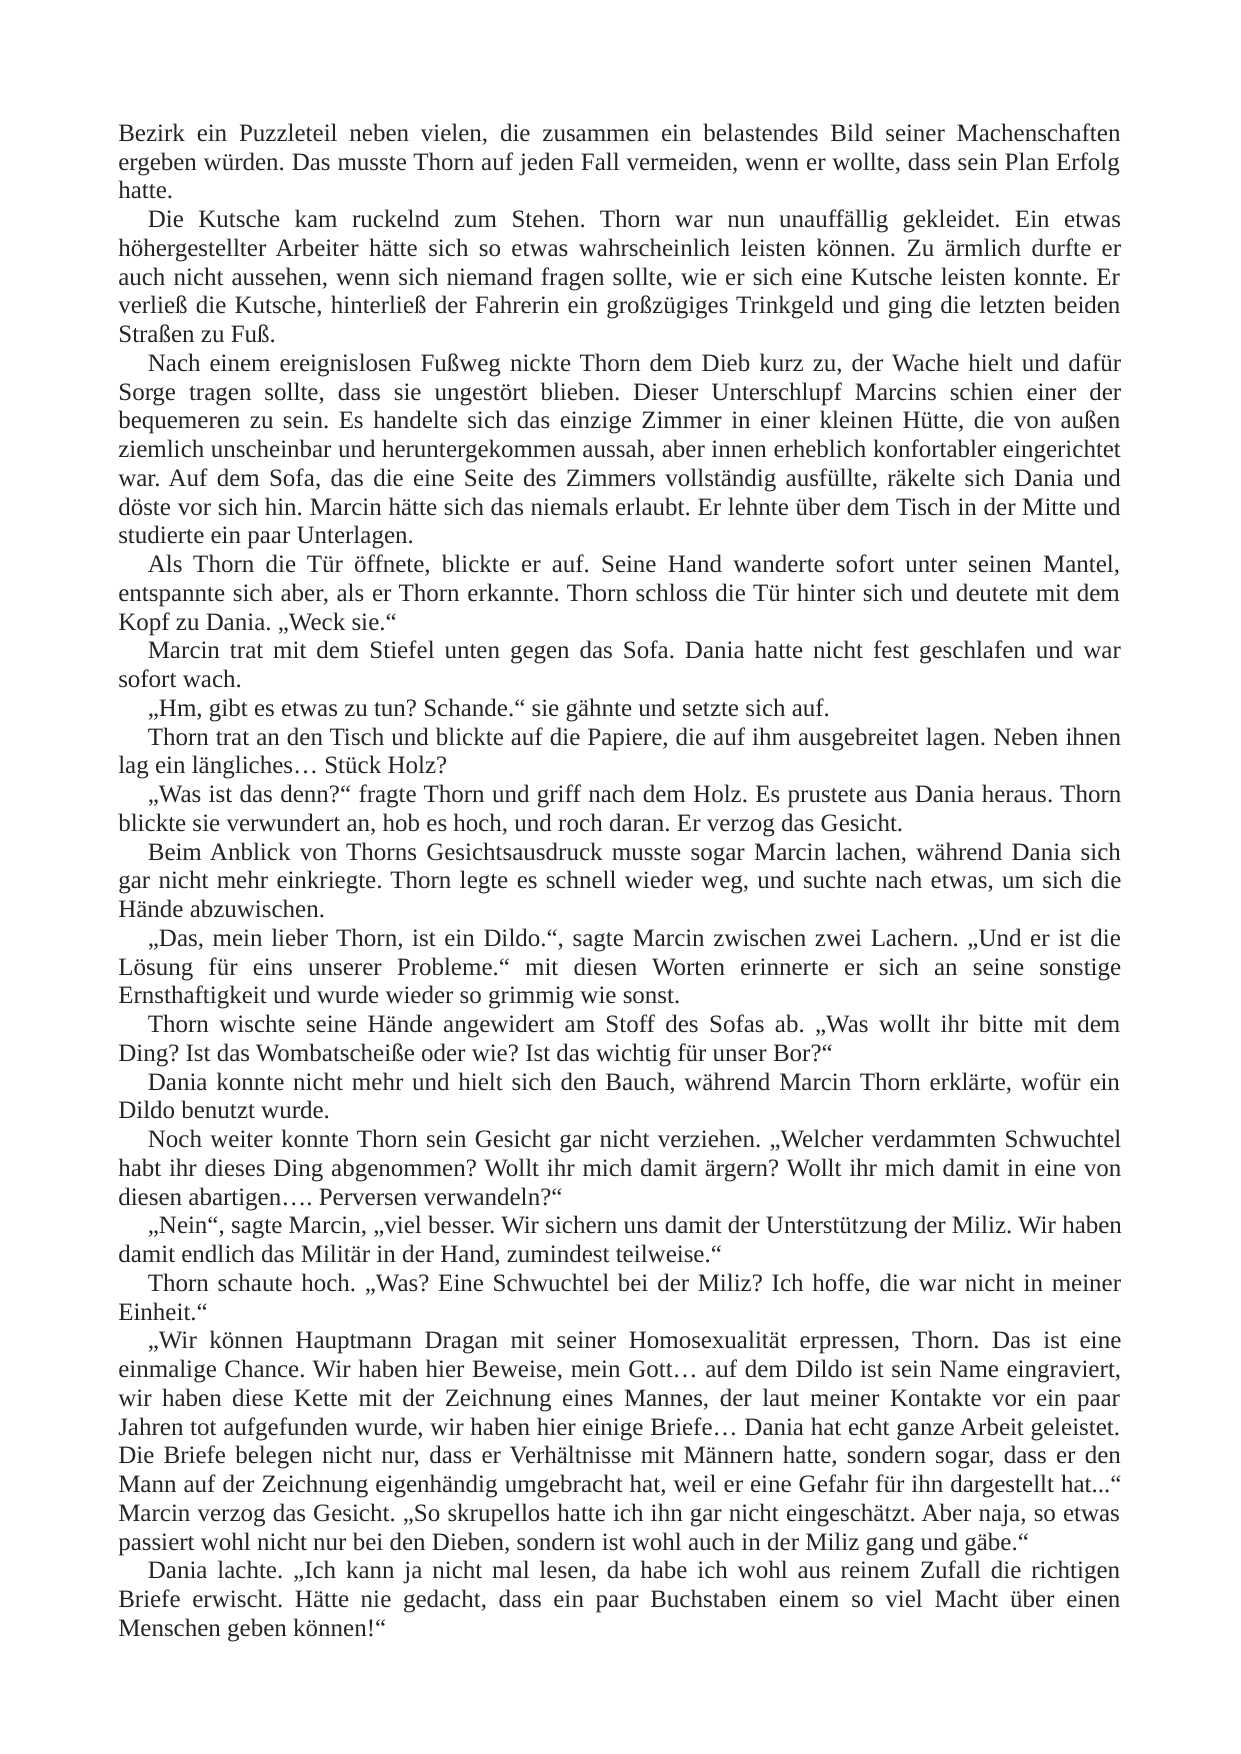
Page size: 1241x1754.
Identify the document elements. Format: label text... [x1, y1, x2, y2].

text Die Kutsche kam ruckelnd zum Stehen. Thorn war nun unauffällig gekleidet. Ein etwas höhergestellter Arbeiter hätte sich so etwas wahrscheinlich leisten können. Zu ärmlich durfte er auch nicht aussehen, wenn sich niemand fragen sollte, wie er sich eine Kutsche leisten konnte. Er verließ die Kutsche, hinterließ der Fahrerin ein großzügiges Trinkgeld und ging die letzten beiden Straßen zu Fuß. [118, 204, 1122, 348]
text Noch weiter konnte Thorn sein Gesicht gar nicht verziehen. „Welcher verdammten Schwuchtel habt ihr dieses Ding abgenommen? Wollt ihr mich damit ärgern? Wollt ihr mich damit in eine von diesen abartigen…. Perversen verwandeln?“ [118, 1124, 1122, 1211]
text „Das, mein lieber Thorn, ist ein Dildo.“, sagte Marcin zwischen zwei Lachern. „Und er ist die Lösung für eins unserer Probleme.“ mit diesen Worten erinnerte er sich an seine sonstige Ernsthaftigkeit und wurde wieder so grimmig wie sonst. [118, 923, 1122, 1009]
text Nach einem ereignislosen Fußweg nickte Thorn dem Dieb kurz zu, der Wache hielt und dafür Sorge tragen sollte, dass sie ungestört blieben. Dieser Unterschlupf Marcins schien einer der bequemeren zu sein. Es handelte sich das einzige Zimmer in einer kleinen Hütte, die von außen ziemlich unscheinbar und heruntergekommen aussah, aber innen erheblich konfortabler eingerichtet war. Auf dem Sofa, das die eine Seite des Zimmers vollständig ausfüllte, räkelte sich Dania und döste vor sich hin. Marcin hätte sich das niemals erlaubt. Er lehnte über dem Tisch in der Mitte und studierte ein paar Unterlagen. [118, 348, 1122, 549]
text Dania lachte. „Ich kann ja nicht mal lesen, da habe ich wohl aus reinem Zufall die richtigen Briefe erwischt. Hätte nie gedacht, dass ein paar Buchstaben einem so viel Macht über einen Menschen geben können!“ [118, 1556, 1122, 1642]
text Bezirk ein Puzzleteil neben vielen, die zusammen ein belastendes Bild seiner Machenschaften ergeben würden. Das musste Thorn auf jeden Fall vermeiden, wenn er wollte, dass sein Plan Erfolg hatte. [118, 118, 1122, 204]
text Dania konnte nicht mehr und hielt sich den Bauch, während Marcin Thorn erklärte, wofür ein Dildo benutzt wurde. [118, 1067, 1122, 1124]
text Thorn wischte seine Hände angewidert am Stoff des Sofas ab. „Was wollt ihr bitte mit dem Ding? Ist das Wombatscheiße oder wie? Ist das wichtig für unser Bor?“ [118, 1009, 1122, 1067]
text Als Thorn die Tür öffnete, blickte er auf. Seine Hand wanderte sofort unter seinen Mantel, entspannte sich aber, als er Thorn erkannte. Thorn schloss die Tür hinter sich und deutete mit dem Kopf zu Dania. „Weck sie.“ [118, 549, 1122, 636]
text „Was ist das denn?“ fragte Thorn und griff nach dem Holz. Es prustete aus Dania heraus. Thorn blickte sie verwundert an, hob es hoch, und roch daran. Er verzog das Gesicht. [118, 779, 1122, 837]
text Marcin trat mit dem Stiefel unten gegen das Sofa. Dania hatte nicht fest geschlafen und war sofort wach. [118, 636, 1122, 693]
text „Wir können Hauptmann Dragan mit seiner Homosexualität erpressen, Thorn. Das ist eine einmalige Chance. Wir haben hier Beweise, mein Gott… auf dem Dildo ist sein Name eingraviert, wir haben diese Kette mit der Zeichnung eines Mannes, der laut meiner Kontakte vor ein paar Jahren tot aufgefunden wurde, wir haben hier einige Briefe… Dania hat echt ganze Arbeit geleistet. Die Briefe belegen nicht nur, dass er Verhältnisse mit Männern hatte, sondern sogar, dass er den Mann auf der Zeichnung eigenhändig umgebracht hat, weil er eine Gefahr für ihn dargestellt hat...“ Marcin verzog das Gesicht. „So skrupellos hatte ich ihn gar nicht eingeschätzt. Aber naja, so etwas passiert wohl nicht nur bei den Dieben, sondern ist wohl auch in der Miliz gang und gäbe.“ [118, 1326, 1122, 1556]
text „Hm, gibt es etwas zu tun? Schande.“ sie gähnte und setzte sich auf. [118, 693, 1122, 722]
text Beim Anblick von Thorns Gesichtsausdruck musste sogar Marcin lachen, während Dania sich gar nicht mehr einkriegte. Thorn legte es schnell wieder weg, und suchte nach etwas, um sich die Hände abzuwischen. [118, 837, 1122, 923]
text „Nein“, sagte Marcin, „viel besser. Wir sichern uns damit der Unterstützung der Miliz. Wir haben damit endlich das Militär in der Hand, zumindest teilweise.“ [118, 1211, 1122, 1268]
text Thorn schaute hoch. „Was? Eine Schwuchtel bei der Miliz? Ich hoffe, die war nicht in meiner Einheit.“ [118, 1268, 1122, 1326]
text Thorn trat an den Tisch und blickte auf die Papiere, die auf ihm ausgebreitet lagen. Neben ihnen lag ein längliches… Stück Holz? [118, 722, 1122, 779]
